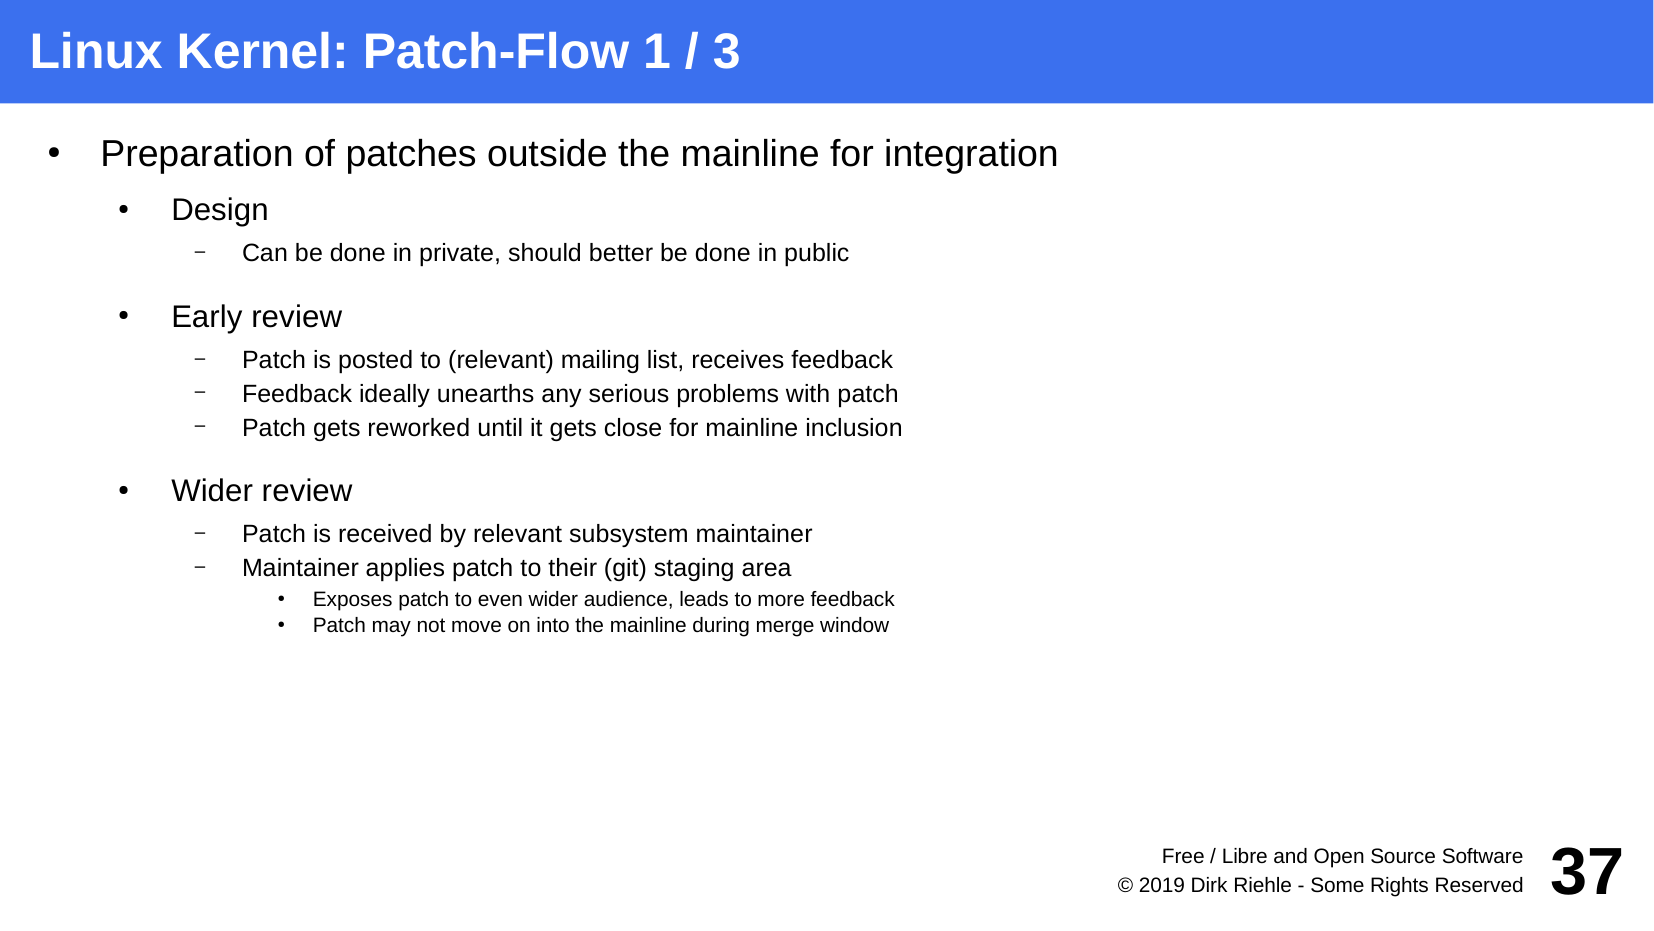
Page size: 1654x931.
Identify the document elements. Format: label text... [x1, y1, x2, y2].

list Preparation of patches outside the mainline for integration Design Can be done in private, should better be done in public Early review Patch is posted to (relevant) mailing list, receives feedback Feedback ideally unearths any serious problems with patch Patch gets reworked until it gets close for mainline inclusion Wider review Patch is received by relevant subsystem maintainer Maintainer applies patch to their (git) staging area Exposes patch to even wider audience, leads to more feedback Patch may not move on into the mainline during merge window [29, 132, 1625, 813]
title Linux Kernel: Patch-Flow 1 / 3 [0, 0, 1654, 104]
